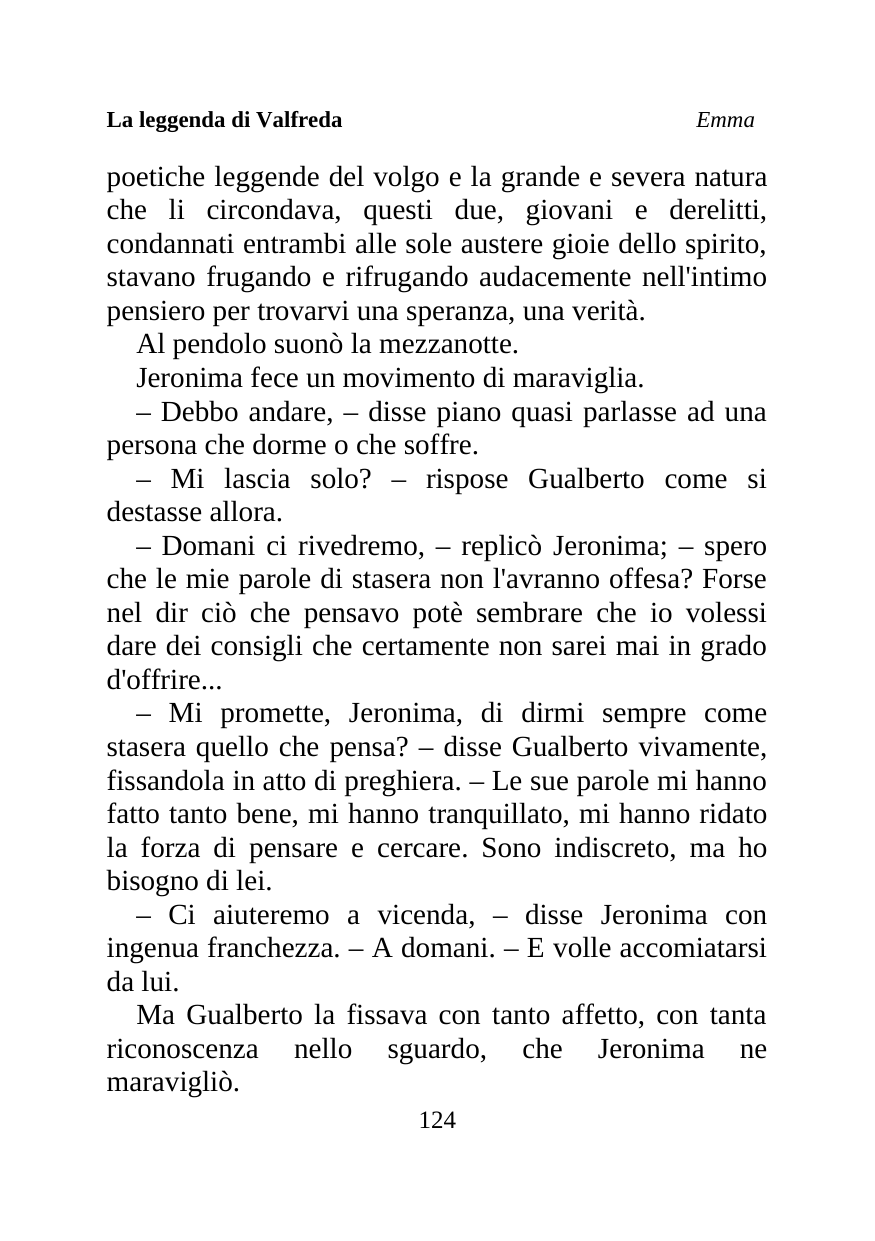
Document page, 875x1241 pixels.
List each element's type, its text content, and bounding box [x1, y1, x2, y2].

text – Ci aiuteremo a vicenda, – disse Jeronima con ingenua franchezza. – A domani. – E volle accomiatarsi da lui. [106, 897, 768, 997]
text – Domani ci rivedremo, – replicò Jeronima; – spero che le mie parole di stasera non l'avranno offesa? Forse nel dir ciò che pensavo potè sembrare che io volessi dare dei consigli che certamente non sarei mai in grado d'offrire... [106, 528, 768, 696]
text poetiche leggende del volgo e la grande e severa natura che li circondava, questi due, giovani e derelitti, condannati entrambi alle sole austere gioie dello spirito, stavano frugando e rifrugando audacemente nell'intimo pensiero per trovarvi una speranza, una verità. [106, 159, 768, 327]
text Al pendolo suonò la mezzanotte. [106, 327, 768, 360]
text Ma Gualberto la fissava con tanto affetto, con tanta riconoscenza nello sguardo, che Jeronima ne maravigliò. [106, 997, 768, 1098]
text – Mi promette, Jeronima, di dirmi sempre come stasera quello che pensa? – disse Gualberto vivamente, fissandola in atto di preghiera. – Le sue parole mi hanno fatto tanto bene, mi hanno tranquillato, mi hanno ridato la forza di pensare e cercare. Sono indiscreto, ma ho bisogno di lei. [106, 696, 768, 897]
text – Debbo andare, – disse piano quasi parlasse ad una persona che dorme o che soffre. [106, 394, 768, 461]
text – Mi lascia solo? – rispose Gualberto come si destasse allora. [106, 461, 768, 528]
text Jeronima fece un movimento di maraviglia. [106, 360, 768, 394]
